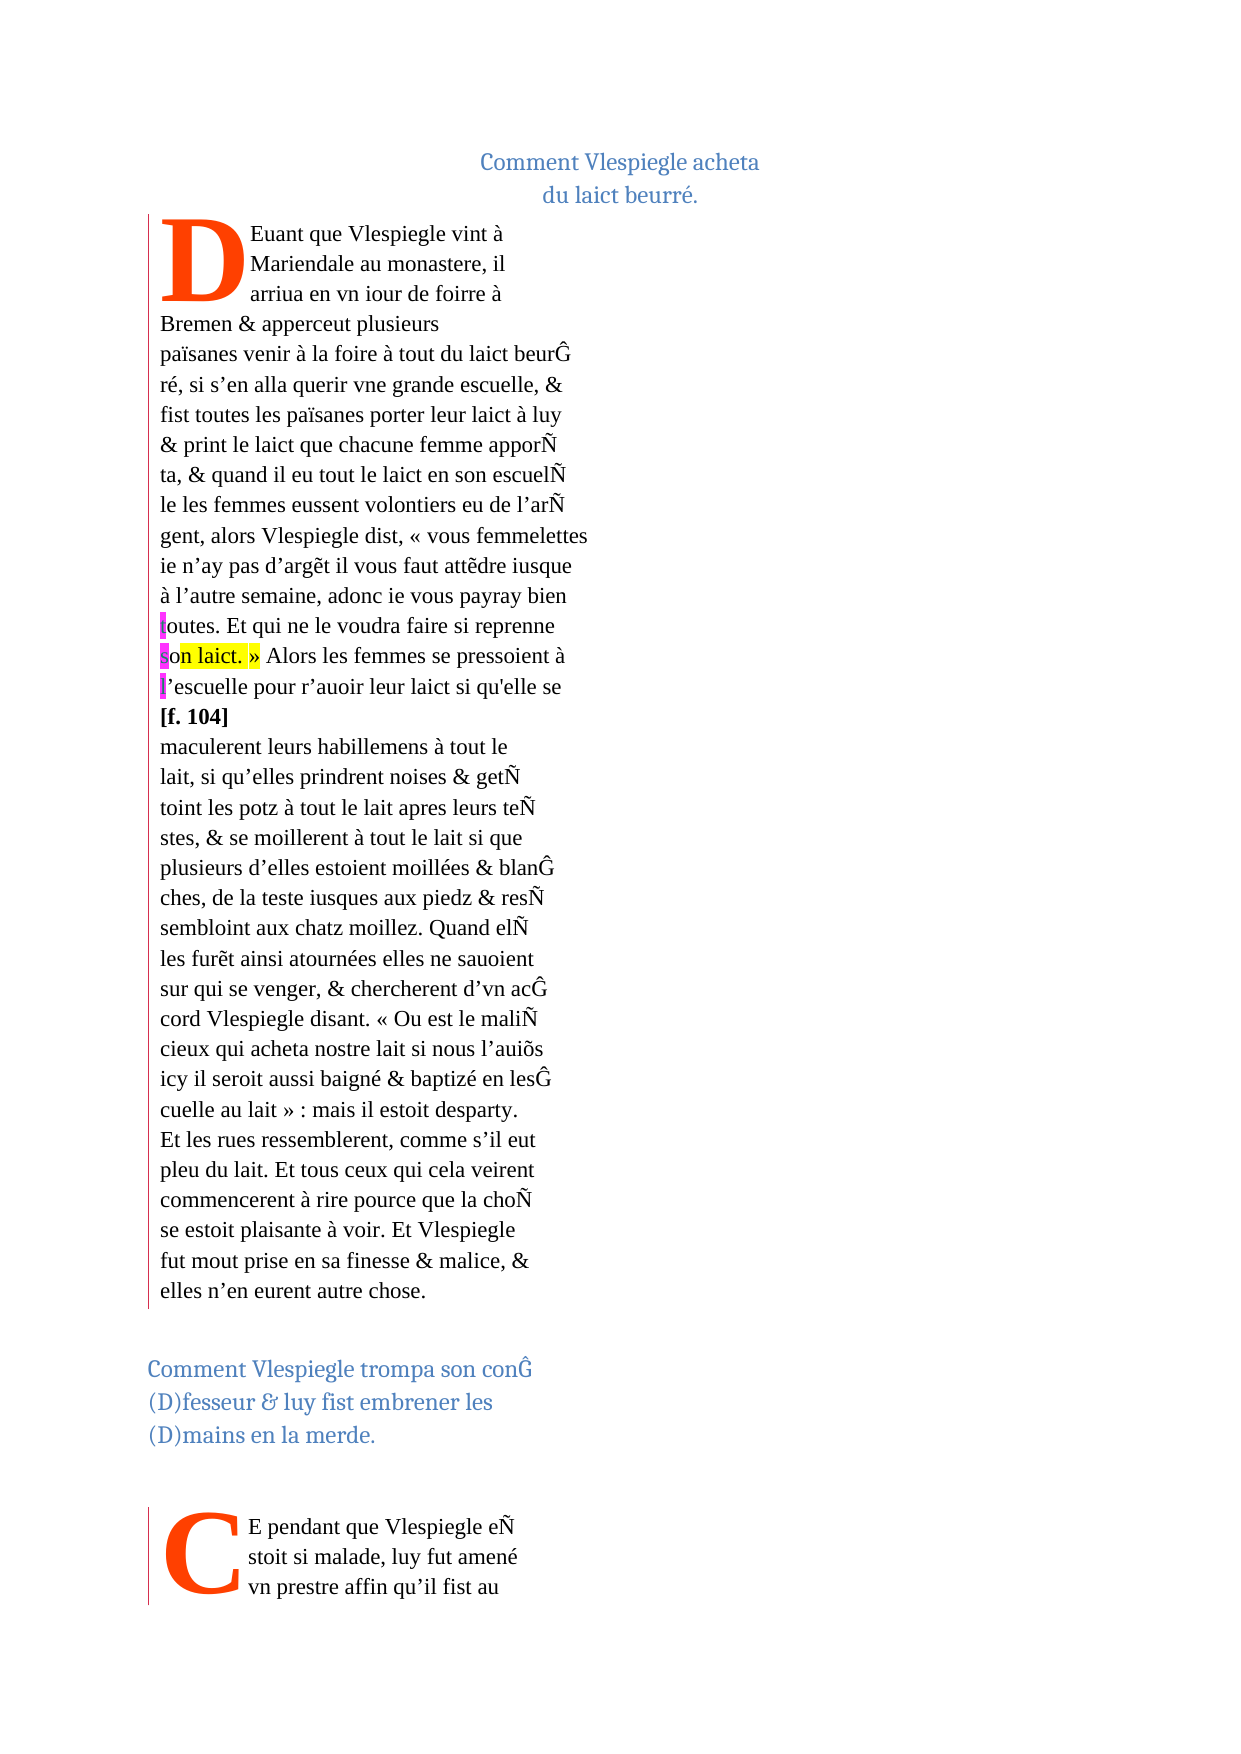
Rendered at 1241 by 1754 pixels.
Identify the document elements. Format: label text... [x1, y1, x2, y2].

subtitle Comment Vlespiegle acheta du laict beurré. [148, 148, 1093, 209]
text CE pendant que Vlespiegle eÑ stoit si malade, luy fut amené vn prestre affin qu’il fist au [149, 1507, 1093, 1605]
text DEuant que Vlespiegle vint à Mariendale au monastere, il arriua en vn iour de foirre à Bremen & apperceut plusieurs païsanes venir à la foire à tout du laict beurĜ ré, si s’en alla querir vne grande escuelle, & fist toutes les païsanes porter leur laict à luy & print le laict que chacune femme apporÑ ta, & quand il eu tout le laict en son escuelÑ le les femmes eussent volontiers eu de l’arÑ gent, alors Vlespiegle dist, « vous femmelettes ie n’ay pas d’argẽt il vous faut attẽdre iusque à l’autre semaine, adonc ie vous payray bien toutes. Et qui ne le voudra faire si reprenne son laict. » Alors les femmes se pressoient à l’escuelle pour r’auoir leur laict si qu'elle se [f. 104] maculerent leurs habillemens à tout le lait, si qu’elles prindrent noises & getÑ toint les potz à tout le lait apres leurs teÑ stes, & se moillerent à tout le lait si que plusieurs d’elles estoient moillées & blanĜ ches, de la teste iusques aux piedz & resÑ sembloint aux chatz moillez. Quand elÑ les furẽt ainsi atournées elles ne sauoient sur qui se venger, & chercherent d’vn acĜ cord Vlespiegle disant. « Ou est le maliÑ cieux qui acheta nostre lait si nous l’auiõs icy il seroit aussi baigné & baptizé en lesĜ cuelle au lait » : mais il estoit desparty. Et les rues ressemblerent, comme s’il eut pleu du lait. Et tous ceux qui cela veirent commencerent à rire pource que la choÑ se estoit plaisante à voir. Et Vlespiegle fut mout prise en sa finesse & malice, & elles n’en eurent autre chose. [149, 214, 1093, 1309]
subtitle Comment Vlespiegle trompa son conĜ (D)fesseur & luy fist embrener les (D)mains en la merde. [148, 1355, 1093, 1449]
